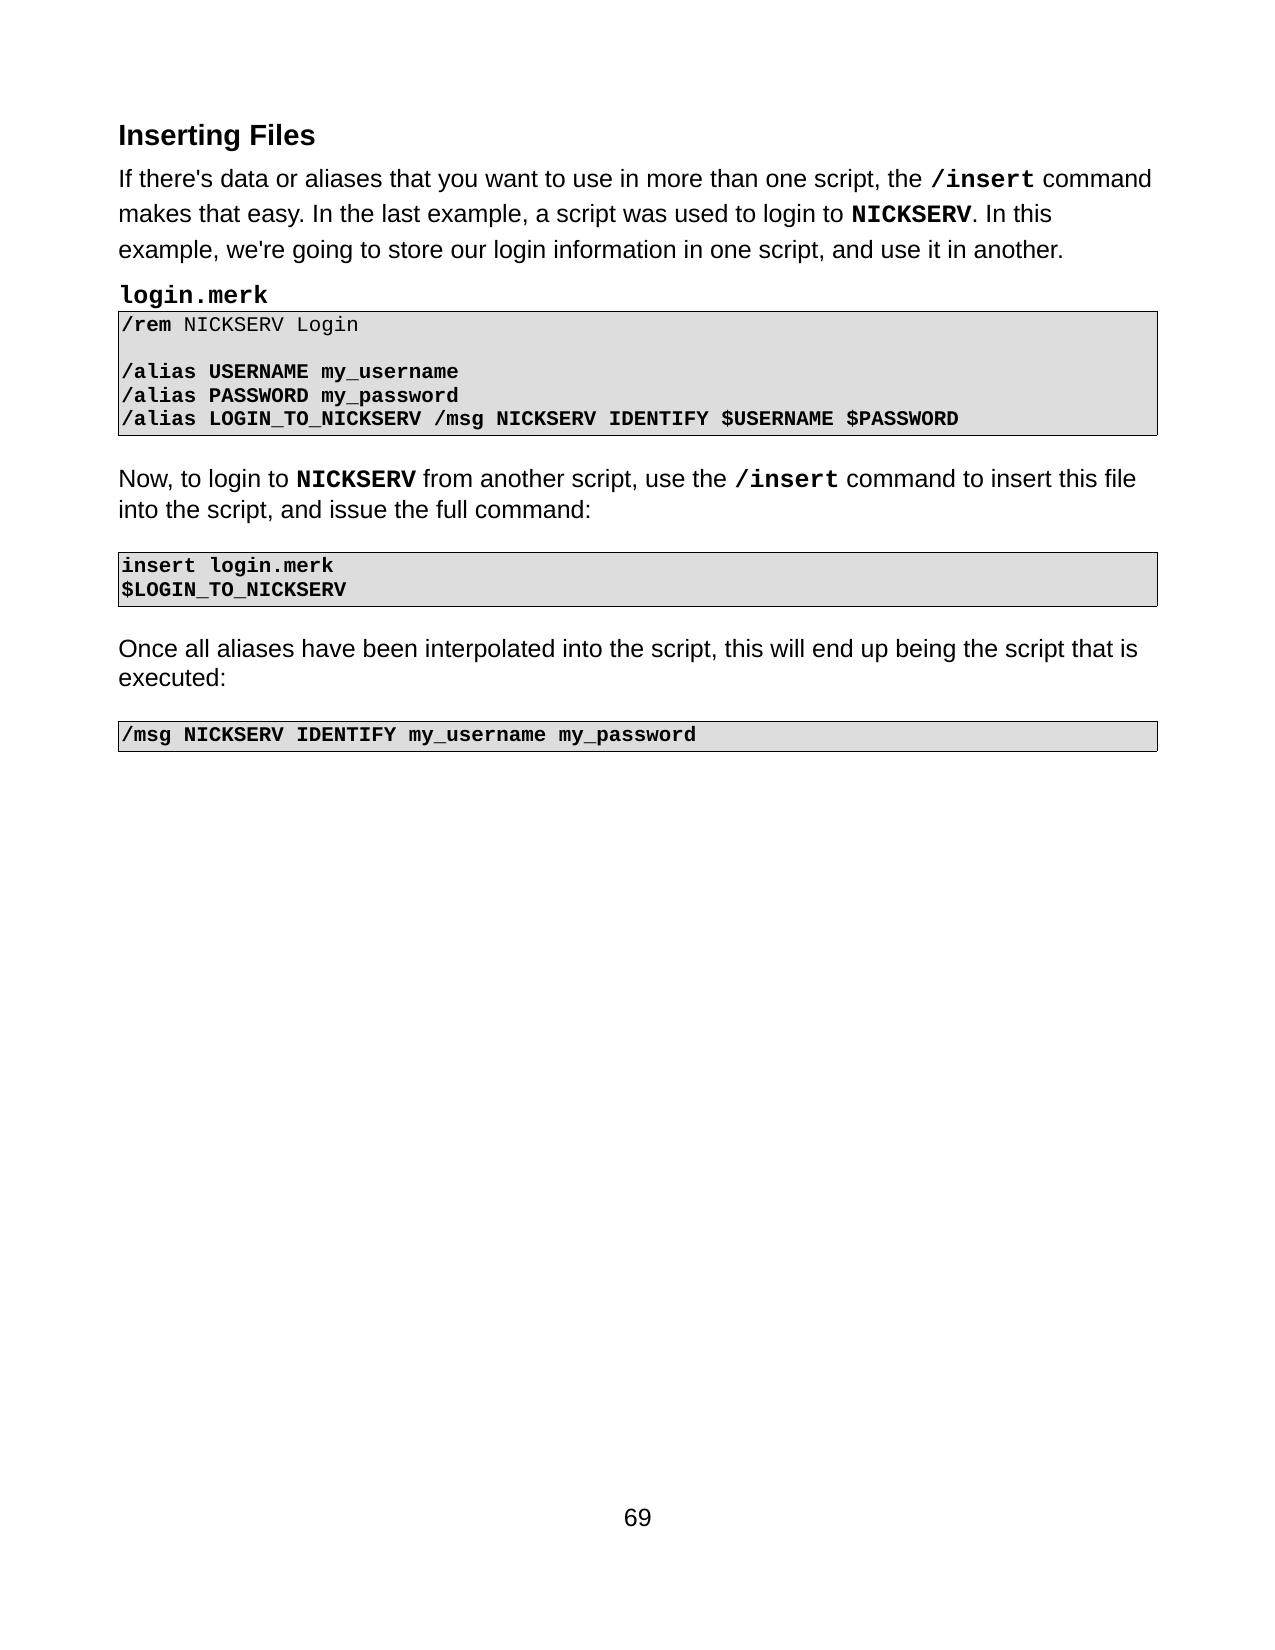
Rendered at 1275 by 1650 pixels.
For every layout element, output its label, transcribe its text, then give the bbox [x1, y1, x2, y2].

subtitle Inserting Files [118, 118, 1157, 152]
text login.merk [118, 282, 1157, 311]
table_header /rem NICKSERV Login /alias USERNAME my_username /alias PASSWORD my_password /alias LOGIN_TO_NICKSERV /msg NICKSERV IDENTIFY $USERNAME $PASSWORD [119, 312, 1157, 435]
table_header insert login.merk $LOGIN_TO_NICKSERV [119, 553, 1157, 606]
table_header /msg NICKSERV IDENTIFY my_username my_password [119, 722, 1157, 751]
text Now, to login to NICKSERV from another script, use the /insert command to insert this file into the script, and issue the full command: [118, 464, 1157, 523]
text Once all aliases have been interpolated into the script, this will end up being the script that is executed: [118, 634, 1157, 692]
text If there's data or aliases that you want to use in more than one script, the /insert command makes that easy. In the last example, a script was used to login to NICKSERV. In this example, we're going to store our login information in one script, and use it in another. [118, 164, 1157, 263]
